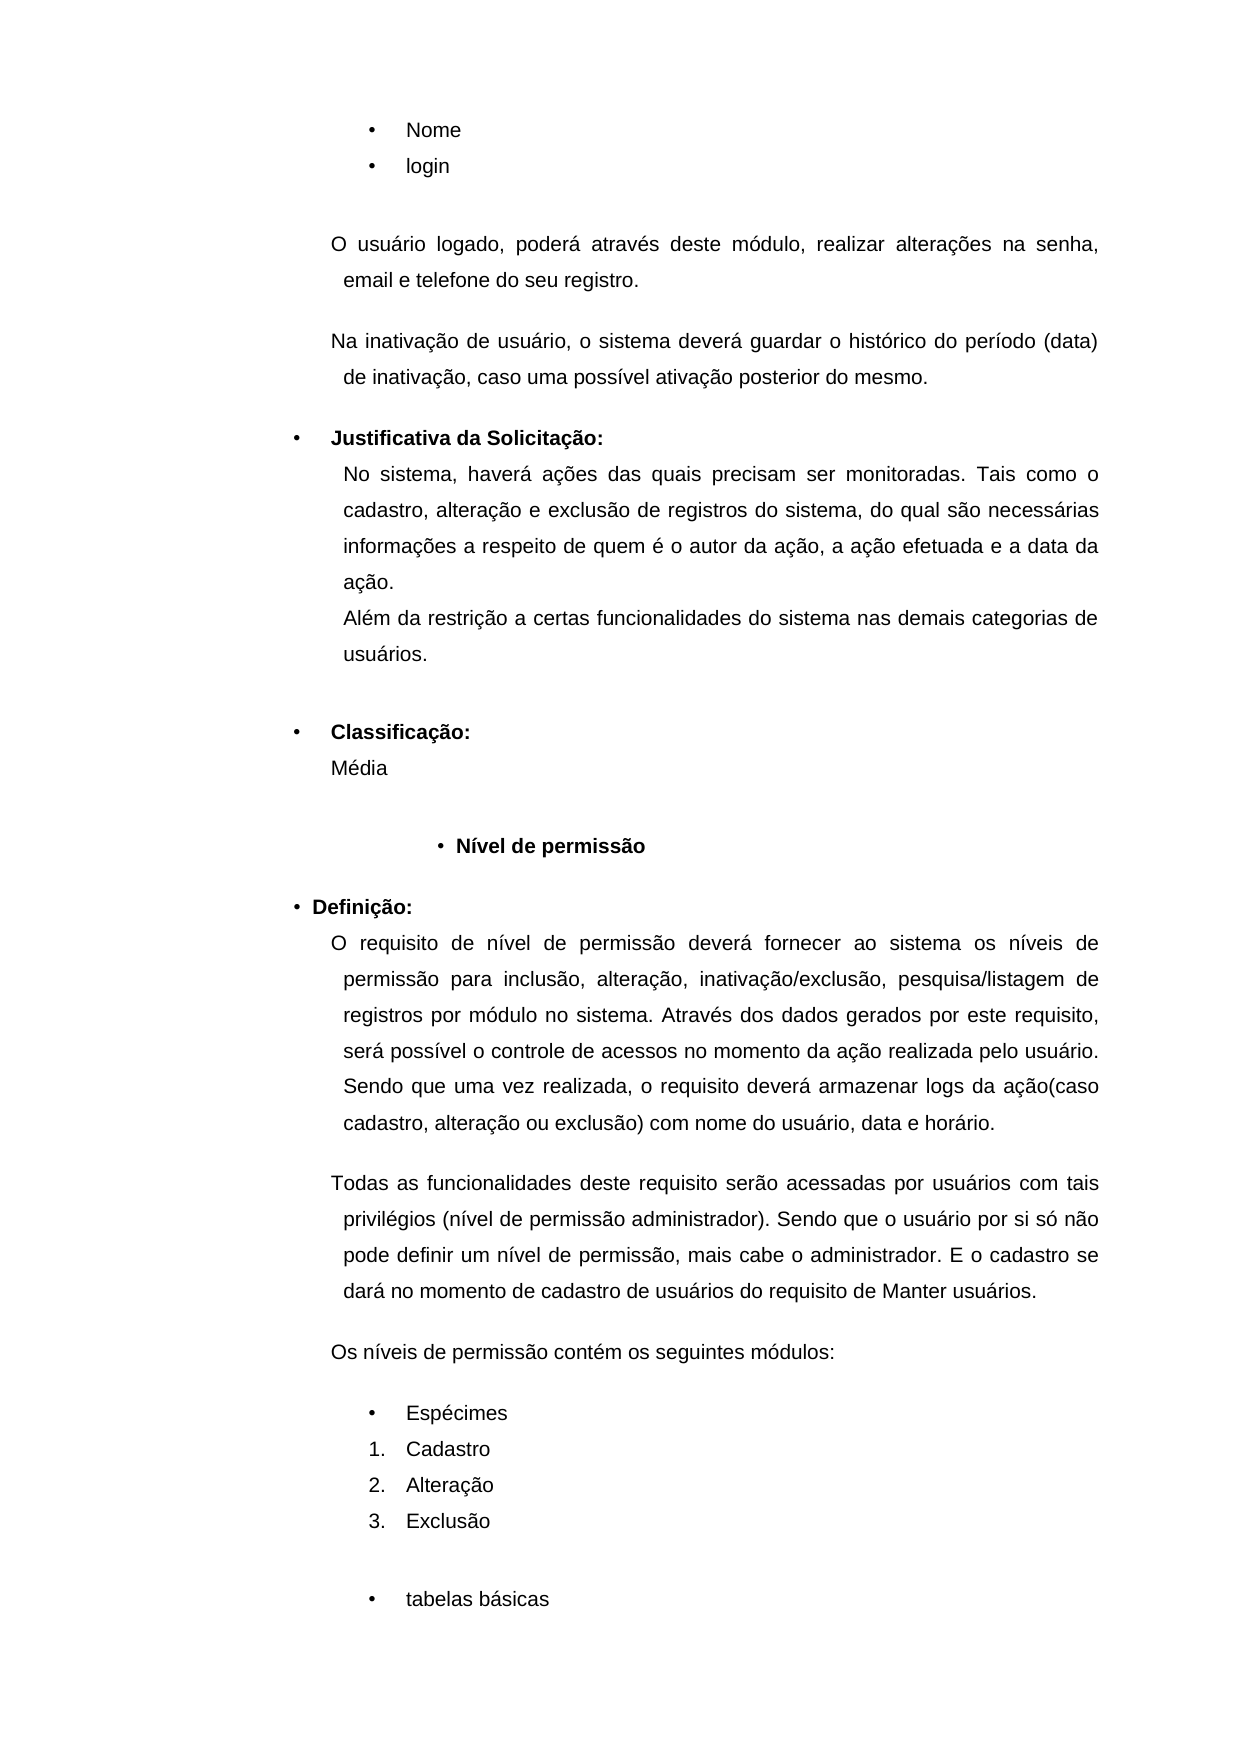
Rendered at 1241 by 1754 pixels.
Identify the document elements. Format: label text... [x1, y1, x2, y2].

list Alteração [368, 1473, 1099, 1497]
list tabelas básicas [368, 1587, 1099, 1611]
list Justificativa da Solicitação: [293, 426, 1100, 450]
text Na inativação de usuário, o sistema deverá guardar o histórico do período (data) de inativação, caso uma possível ativação posterior do mesmo. [331, 329, 1100, 389]
list Exclusão [368, 1509, 1099, 1533]
list login [368, 154, 1099, 178]
text No sistema, haverá ações das quais precisam ser monitoradas. Tais como o cadastro, alteração e exclusão de registros do sistema, do qual são necessárias informações a respeito de quem é o autor da ação, a ação efetuada e a data da ação. [343, 462, 1100, 594]
text Os níveis de permissão contém os seguintes módulos: [331, 1340, 1100, 1364]
list Espécimes [368, 1401, 1099, 1425]
text Além da restrição a certas funcionalidades do sistema nas demais categorias de usuários. [343, 606, 1100, 666]
list Nível de permissão [437, 833, 1100, 858]
list Nome [368, 118, 1099, 142]
text O usuário logado, poderá através deste módulo, realizar alterações na senha, email e telefone do seu registro. [331, 232, 1100, 292]
text Todas as funcionalidades deste requisito serão acessadas por usuários com tais privilégios (nível de permissão administrador). Sendo que o usuário por si só não pode definir um nível de permissão, mais cabe o administrador. E o cadastro se dará no momento de cadastro de usuários do requisito de Manter usuários. [331, 1171, 1100, 1303]
list Definição: [287, 894, 1100, 919]
text O requisito de nível de permissão deverá fornecer ao sistema os níveis de permissão para inclusão, alteração, inativação/exclusão, pesquisa/listagem de registros por módulo no sistema. Através dos dados gerados por este requisito, será possível o controle de acessos no momento da ação realizada pelo usuário. Sendo que uma vez realizada, o requisito deverá armazenar logs da ação(caso cadastro, alteração ou exclusão) com nome do usuário, data e horário. [331, 931, 1100, 1134]
text Média [331, 756, 1100, 779]
list Classificação: [293, 719, 1100, 744]
list Cadastro [368, 1437, 1099, 1461]
